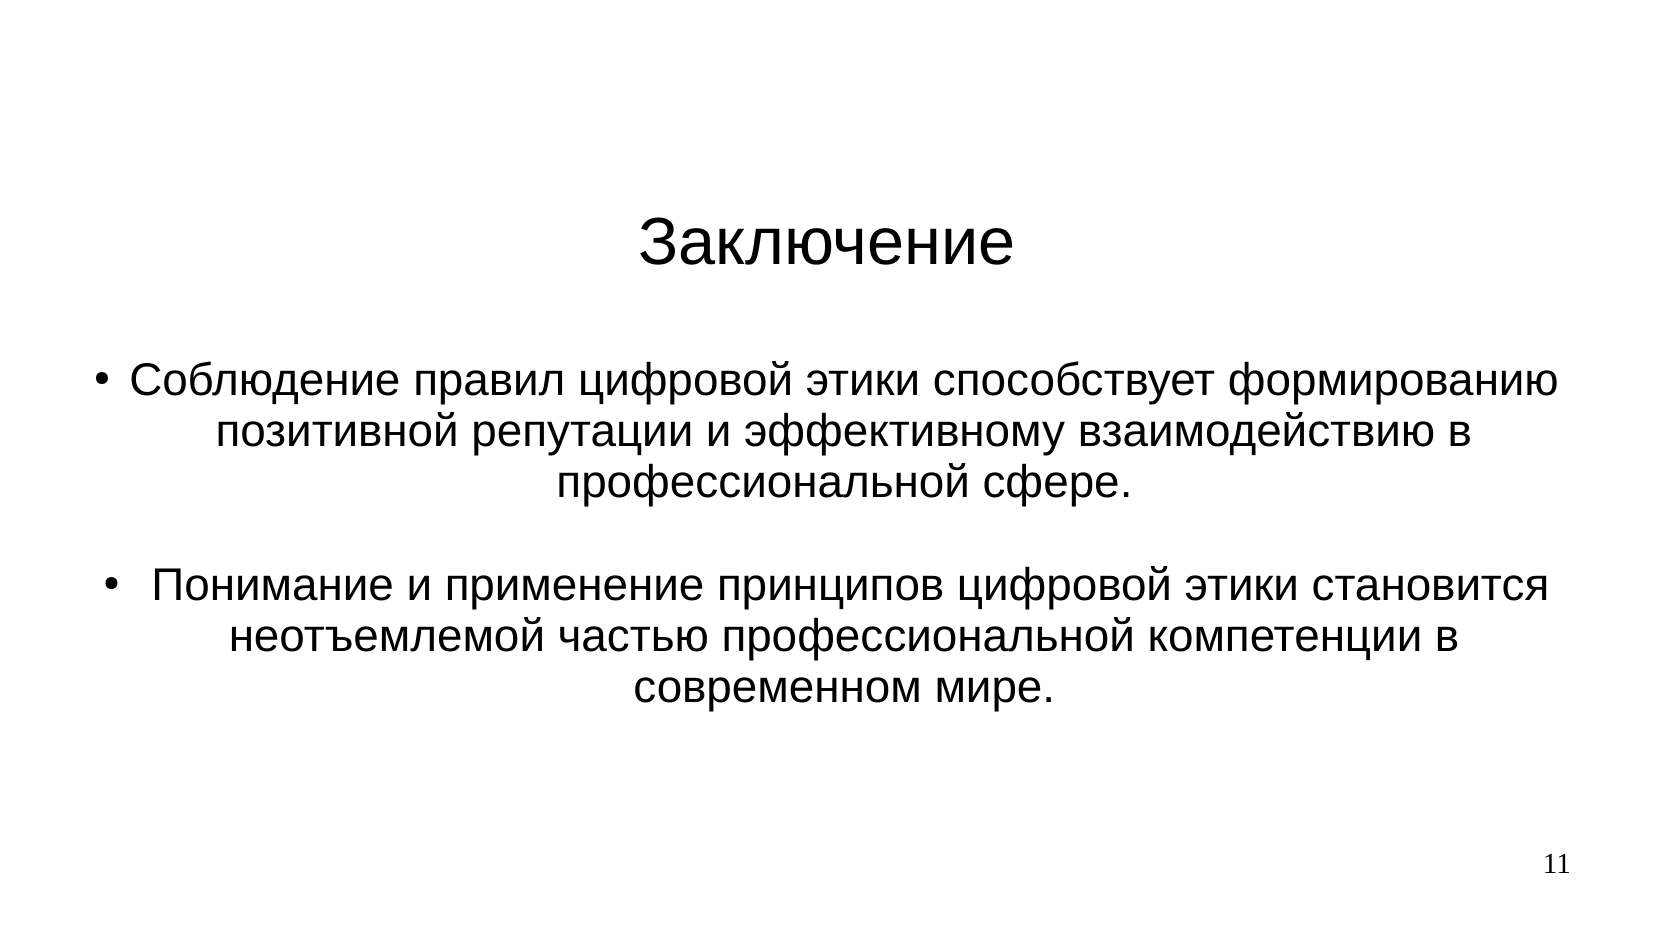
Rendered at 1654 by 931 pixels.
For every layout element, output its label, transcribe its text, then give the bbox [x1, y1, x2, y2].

subtitle Заключение Соблюдение правил цифровой этики способствует формированию позитивной репутации и эффективному взаимодействию в профессиональной сфере. Понимание и применение принципов цифровой этики становится неотъемлемой частью профессиональной компетенции в современном мире. [82, 20, 1571, 897]
